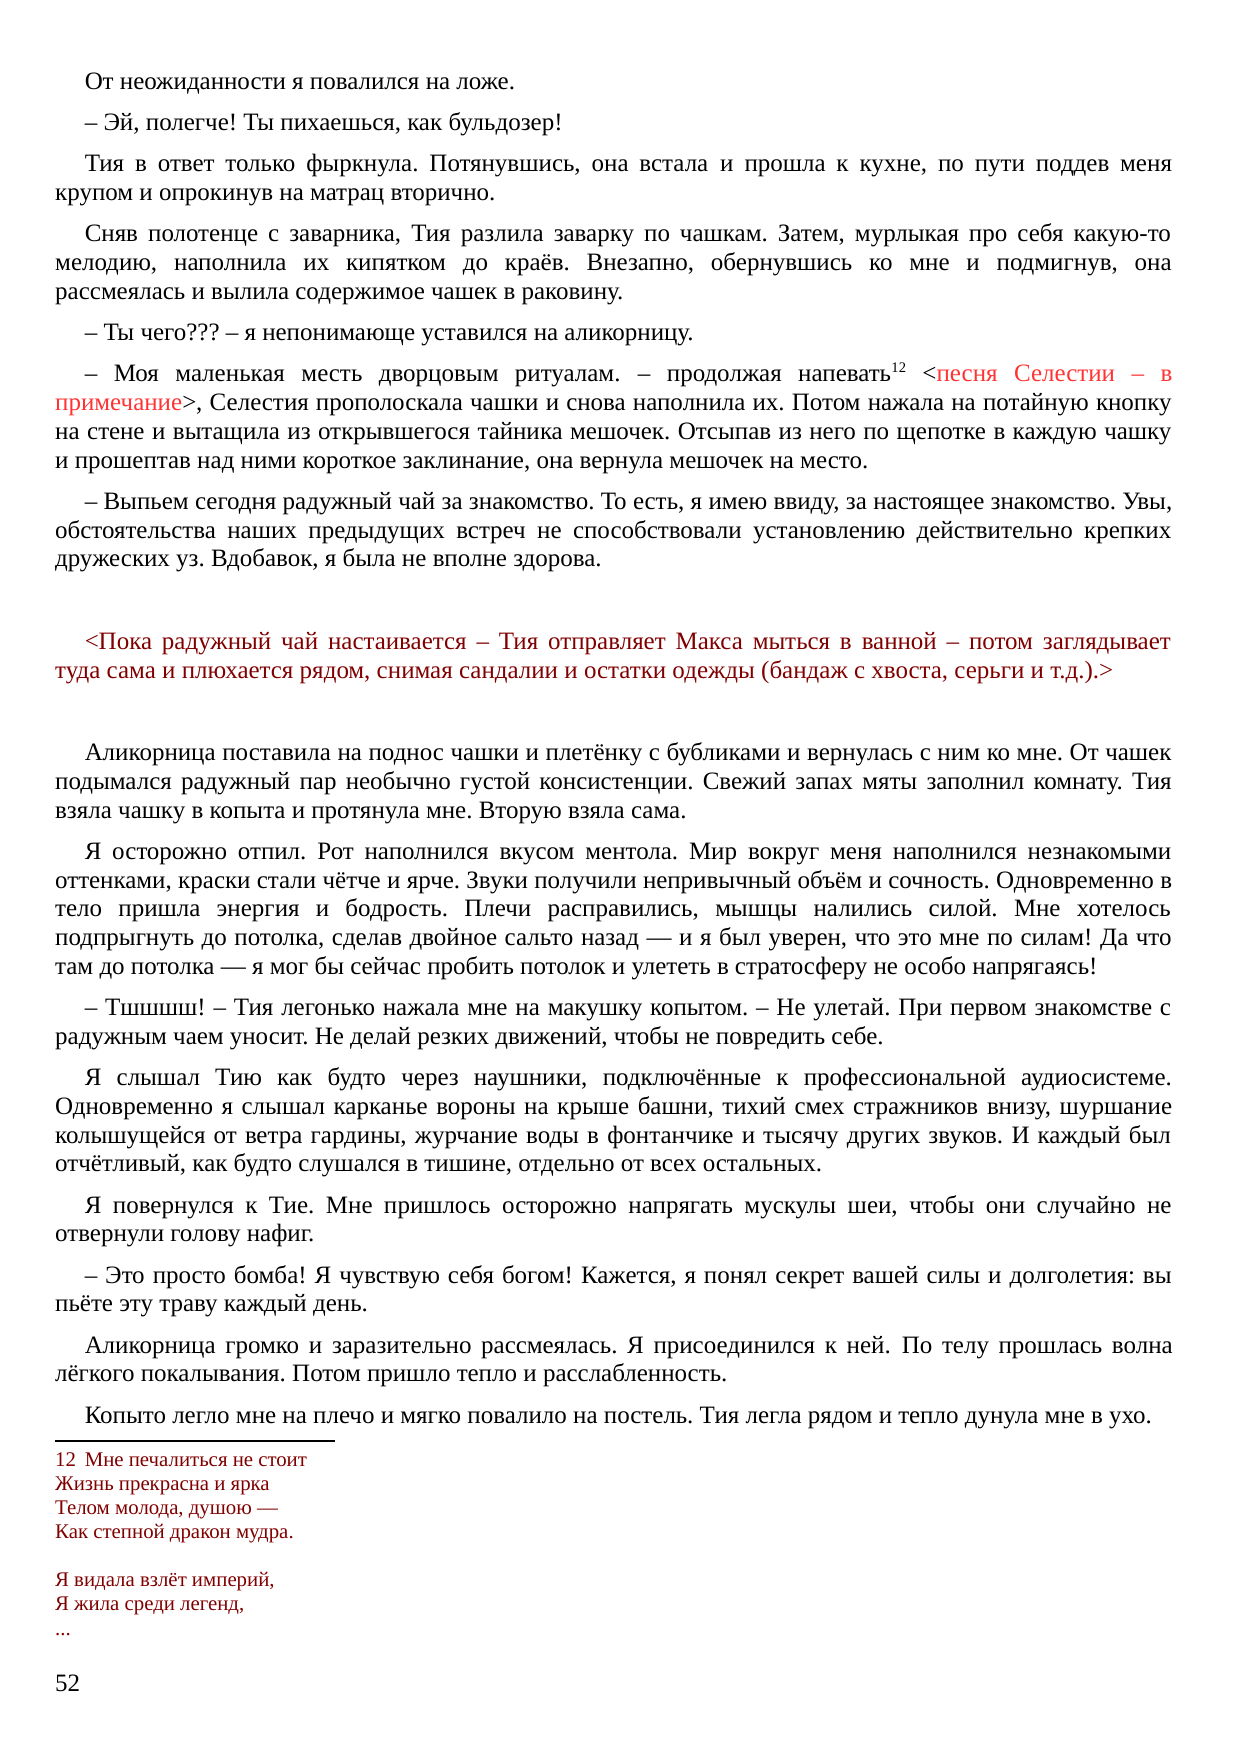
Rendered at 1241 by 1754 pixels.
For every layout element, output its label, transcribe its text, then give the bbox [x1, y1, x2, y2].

text Я слышал Тию как будто через наушники, подключённые к профессиональной аудиосистеме. Одновременно я слышал карканье вороны на крыше башни, тихий смех стражников внизу, шуршание колышущейся от ветра гардины, журчание воды в фонтанчике и тысячу других звуков. И каждый был отчётливый, как будто слушался в тишине, отдельно от всех остальных. [55, 1062, 1173, 1177]
text – Это просто бомба! Я чувствую себя богом! Кажется, я понял секрет вашей силы и долголетия: вы пьёте эту траву каждый день. [55, 1260, 1173, 1317]
text Как степной дракон мудра. [55, 1519, 1173, 1543]
text – Выпьем сегодня радужный чай за знакомство. То есть, я имею ввиду, за настоящее знакомство. Увы, обстоятельства наших предыдущих встреч не способствовали установлению действительно крепких дружеских уз. Вдобавок, я была не вполне здорова. [55, 486, 1173, 572]
text Мне печалиться не стоит [55, 1447, 1173, 1471]
text – Ты чего??? – я непонимающе уставился на аликорницу. [55, 317, 1173, 346]
text Аликорница поставила на поднос чашки и плетёнку с бубликами и вернулась с ним ко мне. От чашек подымался радужный пар необычно густой консистенции. Свежий запах мяты заполнил комнату. Тия взяла чашку в копыта и протянула мне. Вторую взяла сама. [55, 737, 1173, 823]
text Я видала взлёт империй, [55, 1567, 1173, 1591]
text Жизнь прекрасна и ярка [55, 1471, 1173, 1495]
text Телом молода, душою — [55, 1495, 1173, 1519]
text – Тшшшш! – Тия легонько нажала мне на макушку копытом. – Не улетай. При первом знакомстве с радужным чаем уносит. Не делай резких движений, чтобы не повредить себе. [55, 992, 1173, 1050]
text Я осторожно отпил. Рот наполнился вкусом ментола. Мир вокруг меня наполнился незнакомыми оттенками, краски стали чётче и ярче. Звуки получили непривычный объём и сочность. Одновременно в тело пришла энергия и бодрость. Плечи расправились, мышцы налились силой. Мне хотелось подпрыгнуть до потолка, сделав двойное сальто назад — и я был уверен, что это мне по силам! Да что там до потолка — я мог бы сейчас пробить потолок и улететь в стратосферу не особо напрягаясь! [55, 836, 1173, 980]
text <Пока радужный чай настаивается – Тия отправляет Макса мыться в ванной – потом заглядывает туда сама и плюхается рядом, снимая сандалии и остатки одежды (бандаж с хвоста, серьги и т.д.).> [55, 626, 1173, 683]
text ... [55, 1615, 1173, 1639]
text Тия в ответ только фыркнула. Потянувшись, она встала и прошла к кухне, по пути поддев меня крупом и опрокинув на матрац вторично. [55, 148, 1173, 206]
text Копыто легло мне на плечо и мягко повалило на постель. Тия легла рядом и тепло дунула мне в ухо. [55, 1400, 1173, 1428]
text Аликорница громко и заразительно рассмеялась. Я присоединился к ней. По телу прошлась волна лёгкого покалывания. Потом пришло тепло и расслабленность. [55, 1330, 1173, 1387]
text От неожиданности я повалился на ложе. [55, 66, 1173, 95]
text Я жила среди легенд, [55, 1591, 1173, 1615]
text Я повернулся к Тие. Мне пришлось осторожно напрягать мускулы шеи, чтобы они случайно не отвернули голову нафиг. [55, 1190, 1173, 1247]
text – Эй, полегче! Ты пихаешься, как бульдозер! [55, 107, 1173, 136]
text – Моя маленькая месть дворцовым ритуалам. – продолжая напевать <песня Селестии – в примечание>, Селестия прополоскала чашки и снова наполнила их. Потом нажала на потайную кнопку на стене и вытащила из открывшегося тайника мешочек. Отсыпав из него по щепотке в каждую чашку и прошептав над ними короткое заклинание, она вернула мешочек на место. [55, 358, 1173, 473]
text Сняв полотенце с заварника, Тия разлила заварку по чашкам. Затем, мурлыкая про себя какую-то мелодию, наполнила их кипятком до краёв. Внезапно, обернувшись ко мне и подмигнув, она рассмеялась и вылила содержимое чашек в раковину. [55, 218, 1173, 305]
